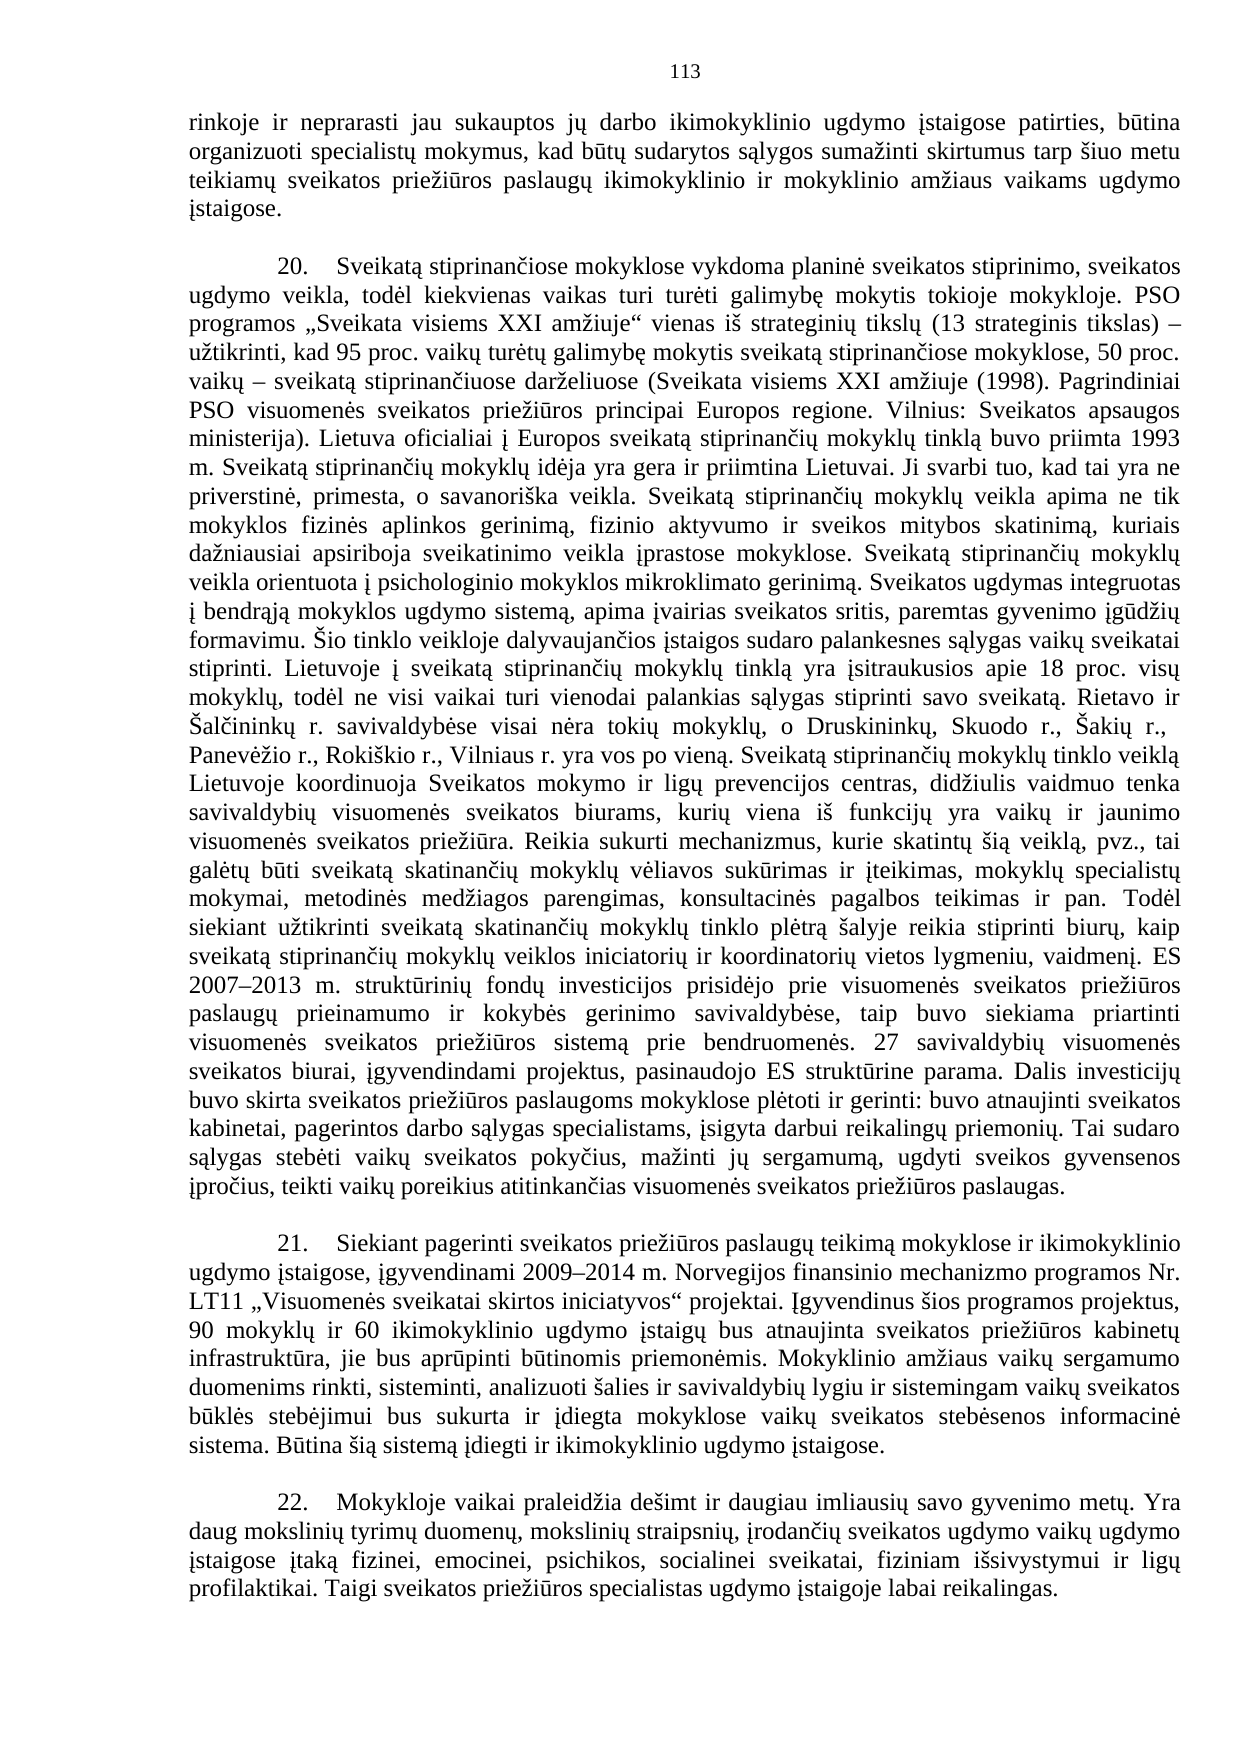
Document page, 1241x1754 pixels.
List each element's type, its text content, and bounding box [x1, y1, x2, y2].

text rinkoje ir neprarasti jau sukauptos jų darbo ikimokyklinio ugdymo įstaigose patirties, būtina organizuoti specialistų mokymus, kad būtų sudarytos sąlygos sumažinti skirtumus tarp šiuo metu teikiamų sveikatos priežiūros paslaugų ikimokyklinio ir mokyklinio amžiaus vaikams ugdymo įstaigose. [188, 107, 1181, 222]
text 21. Siekiant pagerinti sveikatos priežiūros paslaugų teikimą mokyklose ir ikimokyklinio ugdymo įstaigose, įgyvendinami 2009–2014 m. Norvegijos finansinio mechanizmo programos Nr. LT11 „Visuomenės sveikatai skirtos iniciatyvos“ projektai. Įgyvendinus šios programos projektus, 90 mokyklų ir 60 ikimokyklinio ugdymo įstaigų bus atnaujinta sveikatos priežiūros kabinetų infrastruktūra, jie bus aprūpinti būtinomis priemonėmis. Mokyklinio amžiaus vaikų sergamumo duomenims rinkti, sisteminti, analizuoti šalies ir savivaldybių lygiu ir sistemingam vaikų sveikatos būklės stebėjimui bus sukurta ir įdiegta mokyklose vaikų sveikatos stebėsenos informacinė sistema. Būtina šią sistemą įdiegti ir ikimokyklinio ugdymo įstaigose. [188, 1228, 1181, 1458]
text 22. Mokykloje vaikai praleidžia dešimt ir daugiau imliausių savo gyvenimo metų. Yra daug mokslinių tyrimų duomenų, mokslinių straipsnių, įrodančių sveikatos ugdymo vaikų ugdymo įstaigose įtaką fizinei, emocinei, psichikos, socialinei sveikatai, fiziniam išsivystymui ir ligų profilaktikai. Taigi sveikatos priežiūros specialistas ugdymo įstaigoje labai reikalingas. [188, 1487, 1181, 1602]
text 20. Sveikatą stiprinančiose mokyklose vykdoma planinė sveikatos stiprinimo, sveikatos ugdymo veikla, todėl kiekvienas vaikas turi turėti galimybę mokytis tokioje mokykloje. PSO programos „Sveikata visiems XXI amžiuje“ vienas iš strateginių tikslų (13 strateginis tikslas) – užtikrinti, kad 95 proc. vaikų turėtų galimybę mokytis sveikatą stiprinančiose mokyklose, 50 proc. vaikų – sveikatą stiprinančiuose darželiuose (Sveikata visiems XXI amžiuje (1998). Pagrindiniai PSO visuomenės sveikatos priežiūros principai Europos regione. Vilnius: Sveikatos apsaugos ministerija). Lietuva oficialiai į Europos sveikatą stiprinančių mokyklų tinklą buvo priimta 1993 m. Sveikatą stiprinančių mokyklų idėja yra gera ir priimtina Lietuvai. Ji svarbi tuo, kad tai yra ne priverstinė, primesta, o savanoriška veikla. Sveikatą stiprinančių mokyklų veikla apima ne tik mokyklos fizinės aplinkos gerinimą, fizinio aktyvumo ir sveikos mitybos skatinimą, kuriais dažniausiai apsiriboja sveikatinimo veikla įprastose mokyklose. Sveikatą stiprinančių mokyklų veikla orientuota į psichologinio mokyklos mikroklimato gerinimą. Sveikatos ugdymas integruotas į bendrąją mokyklos ugdymo sistemą, apima įvairias sveikatos sritis, paremtas gyvenimo įgūdžių formavimu. Šio tinklo veikloje dalyvaujančios įstaigos sudaro palankesnes sąlygas vaikų sveikatai stiprinti. Lietuvoje į sveikatą stiprinančių mokyklų tinklą yra įsitraukusios apie 18 proc. visų mokyklų, todėl ne visi vaikai turi vienodai palankias sąlygas stiprinti savo sveikatą. Rietavo ir Šalčininkų r. savivaldybėse visai nėra tokių mokyklų, o Druskininkų, Skuodo r., Šakių r., Panevėžio r., Rokiškio r., Vilniaus r. yra vos po vieną. Sveikatą stiprinančių mokyklų tinklo veiklą Lietuvoje koordinuoja Sveikatos mokymo ir ligų prevencijos centras, didžiulis vaidmuo tenka savivaldybių visuomenės sveikatos biurams, kurių viena iš funkcijų yra vaikų ir jaunimo visuomenės sveikatos priežiūra. Reikia sukurti mechanizmus, kurie skatintų šią veiklą, pvz., tai galėtų būti sveikatą skatinančių mokyklų vėliavos sukūrimas ir įteikimas, mokyklų specialistų mokymai, metodinės medžiagos parengimas, konsultacinės pagalbos teikimas ir pan. Todėl siekiant užtikrinti sveikatą skatinančių mokyklų tinklo plėtrą šalyje reikia stiprinti biurų, kaip sveikatą stiprinančių mokyklų veiklos iniciatorių ir koordinatorių vietos lygmeniu, vaidmenį. ES 2007–2013 m. struktūrinių fondų investicijos prisidėjo prie visuomenės sveikatos priežiūros paslaugų prieinamumo ir kokybės gerinimo savivaldybėse, taip buvo siekiama priartinti visuomenės sveikatos priežiūros sistemą prie bendruomenės. 27 savivaldybių visuomenės sveikatos biurai, įgyvendindami projektus, pasinaudojo ES struktūrine parama. Dalis investicijų buvo skirta sveikatos priežiūros paslaugoms mokyklose plėtoti ir gerinti: buvo atnaujinti sveikatos kabinetai, pagerintos darbo sąlygas specialistams, įsigyta darbui reikalingų priemonių. Tai sudaro sąlygas stebėti vaikų sveikatos pokyčius, mažinti jų sergamumą, ugdyti sveikos gyvensenos įpročius, teikti vaikų poreikius atitinkančias visuomenės sveikatos priežiūros paslaugas. [188, 251, 1181, 1200]
